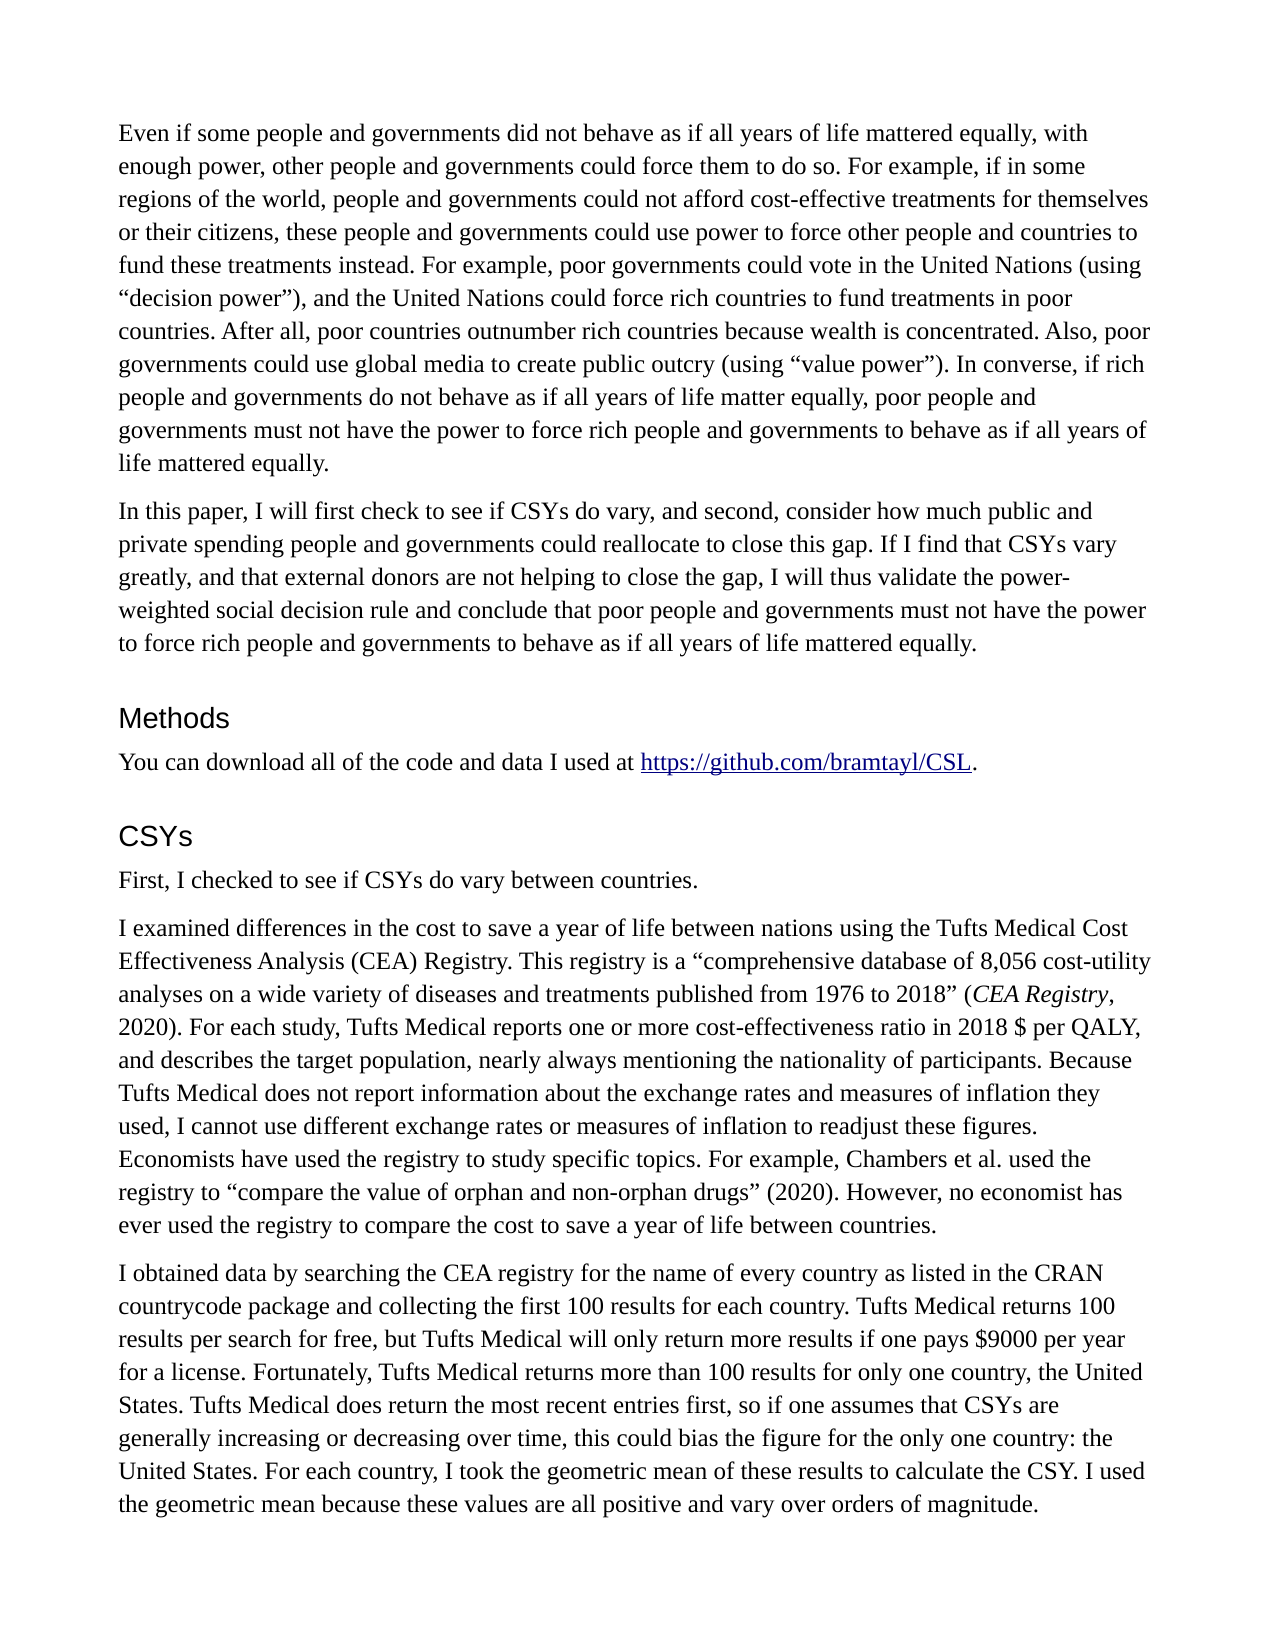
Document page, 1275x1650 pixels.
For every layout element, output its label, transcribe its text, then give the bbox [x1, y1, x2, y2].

subtitle Methods [118, 701, 1157, 734]
subtitle CSYs [118, 819, 1157, 853]
text First, I checked to see if CSYs do vary between countries. [118, 865, 1157, 894]
text I obtained data by searching the CEA registry for the name of every country as listed in the CRAN countrycode package and collecting the first 100 results for each country. Tufts Medical returns 100 results per search for free, but Tufts Medical will only return more results if one pays $9000 per year for a license. Fortunately, Tufts Medical returns more than 100 results for only one country, the United States. Tufts Medical does return the most recent entries first, so if one assumes that CSYs are generally increasing or decreasing over time, this could bias the figure for the only one country: the United States. For each country, I took the geometric mean of these results to calculate the CSY. I used the geometric mean because these values are all positive and vary over orders of magnitude. [118, 1258, 1157, 1518]
text In this paper, I will first check to see if CSYs do vary, and second, consider how much public and private spending people and governments could reallocate to close this gap. If I find that CSYs vary greatly, and that external donors are not helping to close the gap, I will thus validate the power-weighted social decision rule and conclude that poor people and governments must not have the power to force rich people and governments to behave as if all years of life mattered equally. [118, 496, 1157, 657]
text Even if some people and governments did not behave as if all years of life mattered equally, with enough power, other people and governments could force them to do so. For example, if in some regions of the world, people and governments could not afford cost-effective treatments for themselves or their citizens, these people and governments could use power to force other people and countries to fund these treatments instead. For example, poor governments could vote in the United Nations (using “decision power”), and the United Nations could force rich countries to fund treatments in poor countries. After all, poor countries outnumber rich countries because wealth is concentrated. Also, poor governments could use global media to create public outcry (using “value power”). In converse, if rich people and governments do not behave as if all years of life matter equally, poor people and governments must not have the power to force rich people and governments to behave as if all years of life mattered equally. [118, 118, 1157, 477]
text You can download all of the code and data I used at https://github.com/bramtayl/CSL. [118, 747, 1157, 775]
text I examined differences in the cost to save a year of life between nations using the Tufts Medical Cost Effectiveness Analysis (CEA) Registry. This registry is a “comprehensive database of 8,056 cost-utility analyses on a wide variety of diseases and treatments published from 1976 to 2018” (CEA Registry, 2020). For each study, Tufts Medical reports one or more cost-effectiveness ratio in 2018 $ per QALY, and describes the target population, nearly always mentioning the nationality of participants. Because Tufts Medical does not report information about the exchange rates and measures of inflation they used, I cannot use different exchange rates or measures of inflation to readjust these figures. Economists have used the registry to study specific topics. For example, Chambers et al. used the registry to “compare the value of orphan and non-orphan drugs” (2020). However, no economist has ever used the registry to compare the cost to save a year of life between countries. [118, 913, 1157, 1239]
